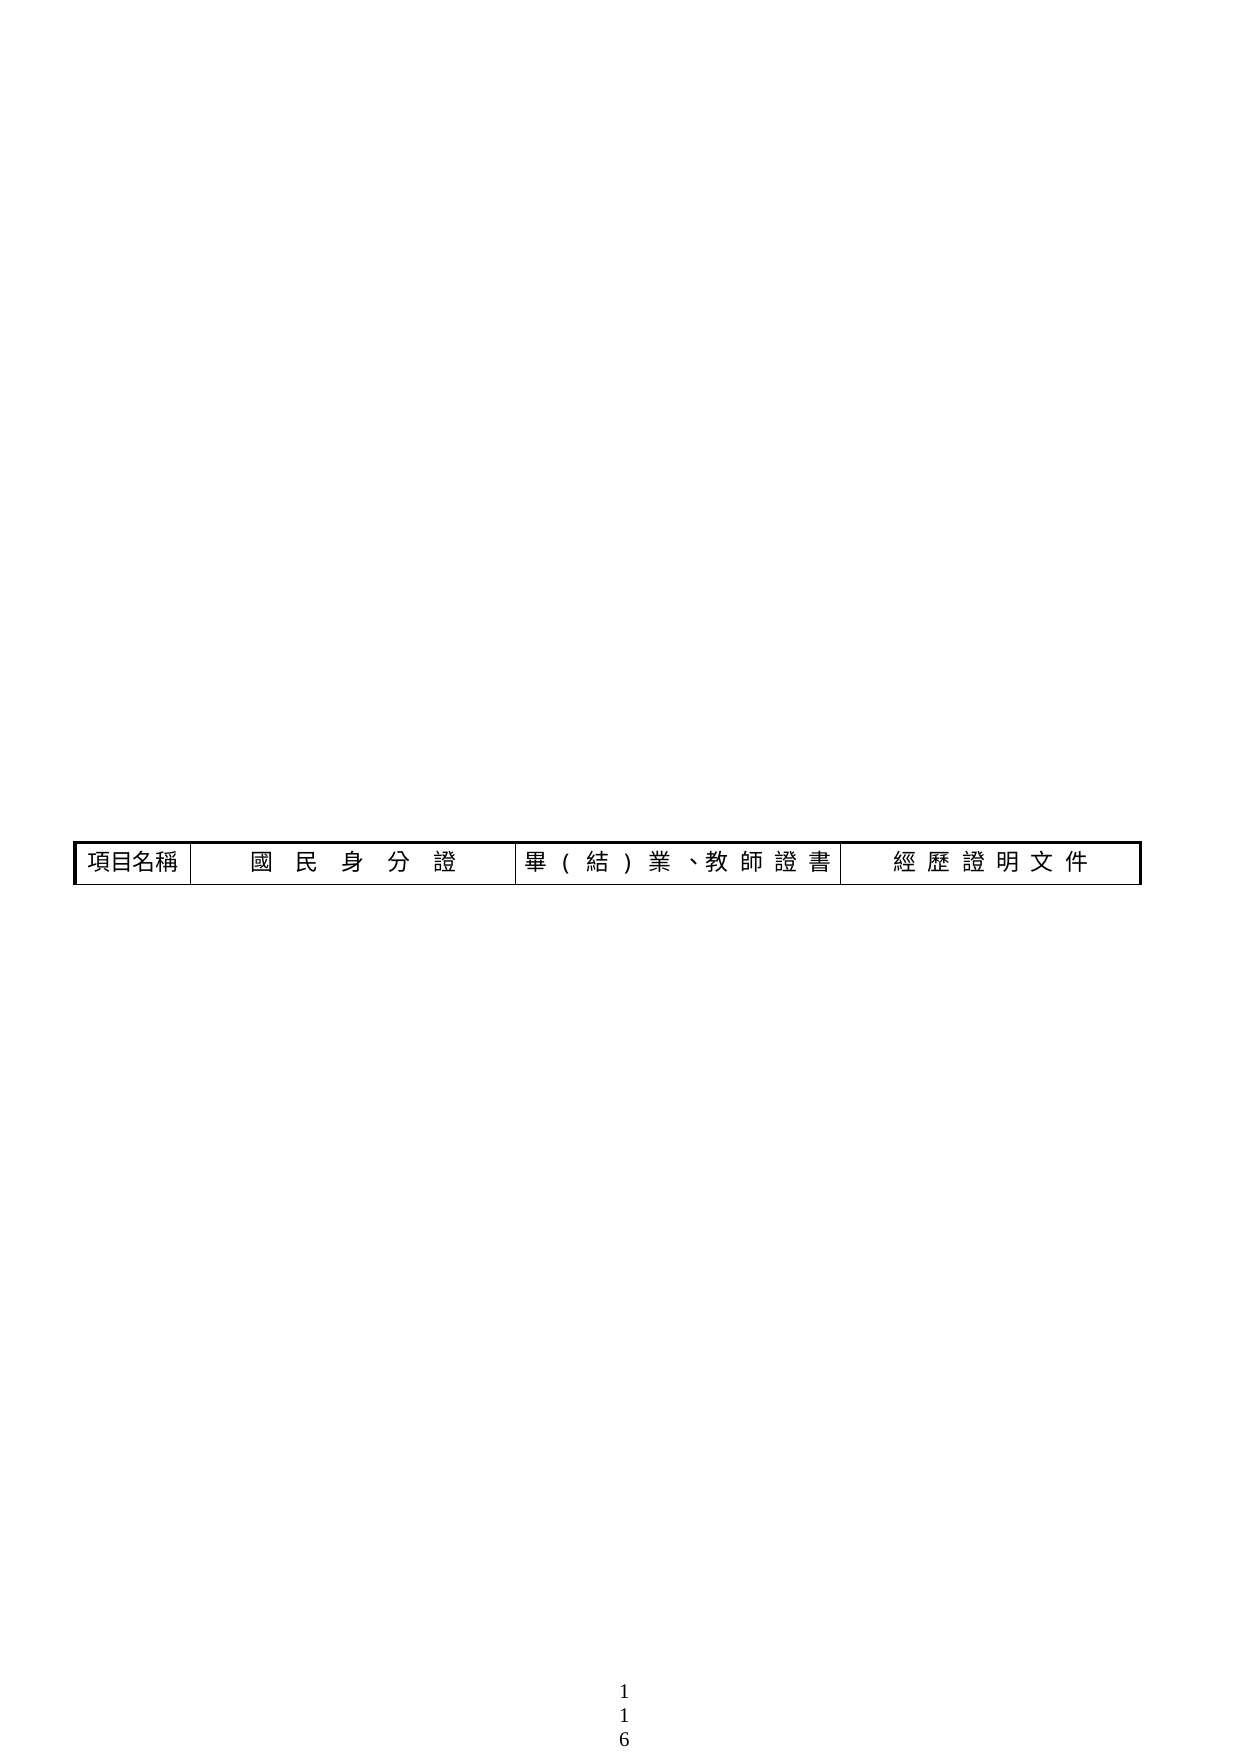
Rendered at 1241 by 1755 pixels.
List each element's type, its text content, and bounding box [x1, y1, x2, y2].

table_header 項目名稱 [77, 844, 190, 883]
table_header 畢 ( 結 ) 業 、教 師 證 書 [516, 844, 840, 883]
table_header 國 民 身 分 證 [191, 844, 515, 883]
table_header 經 歷 證 明 文 件 [841, 844, 1139, 883]
